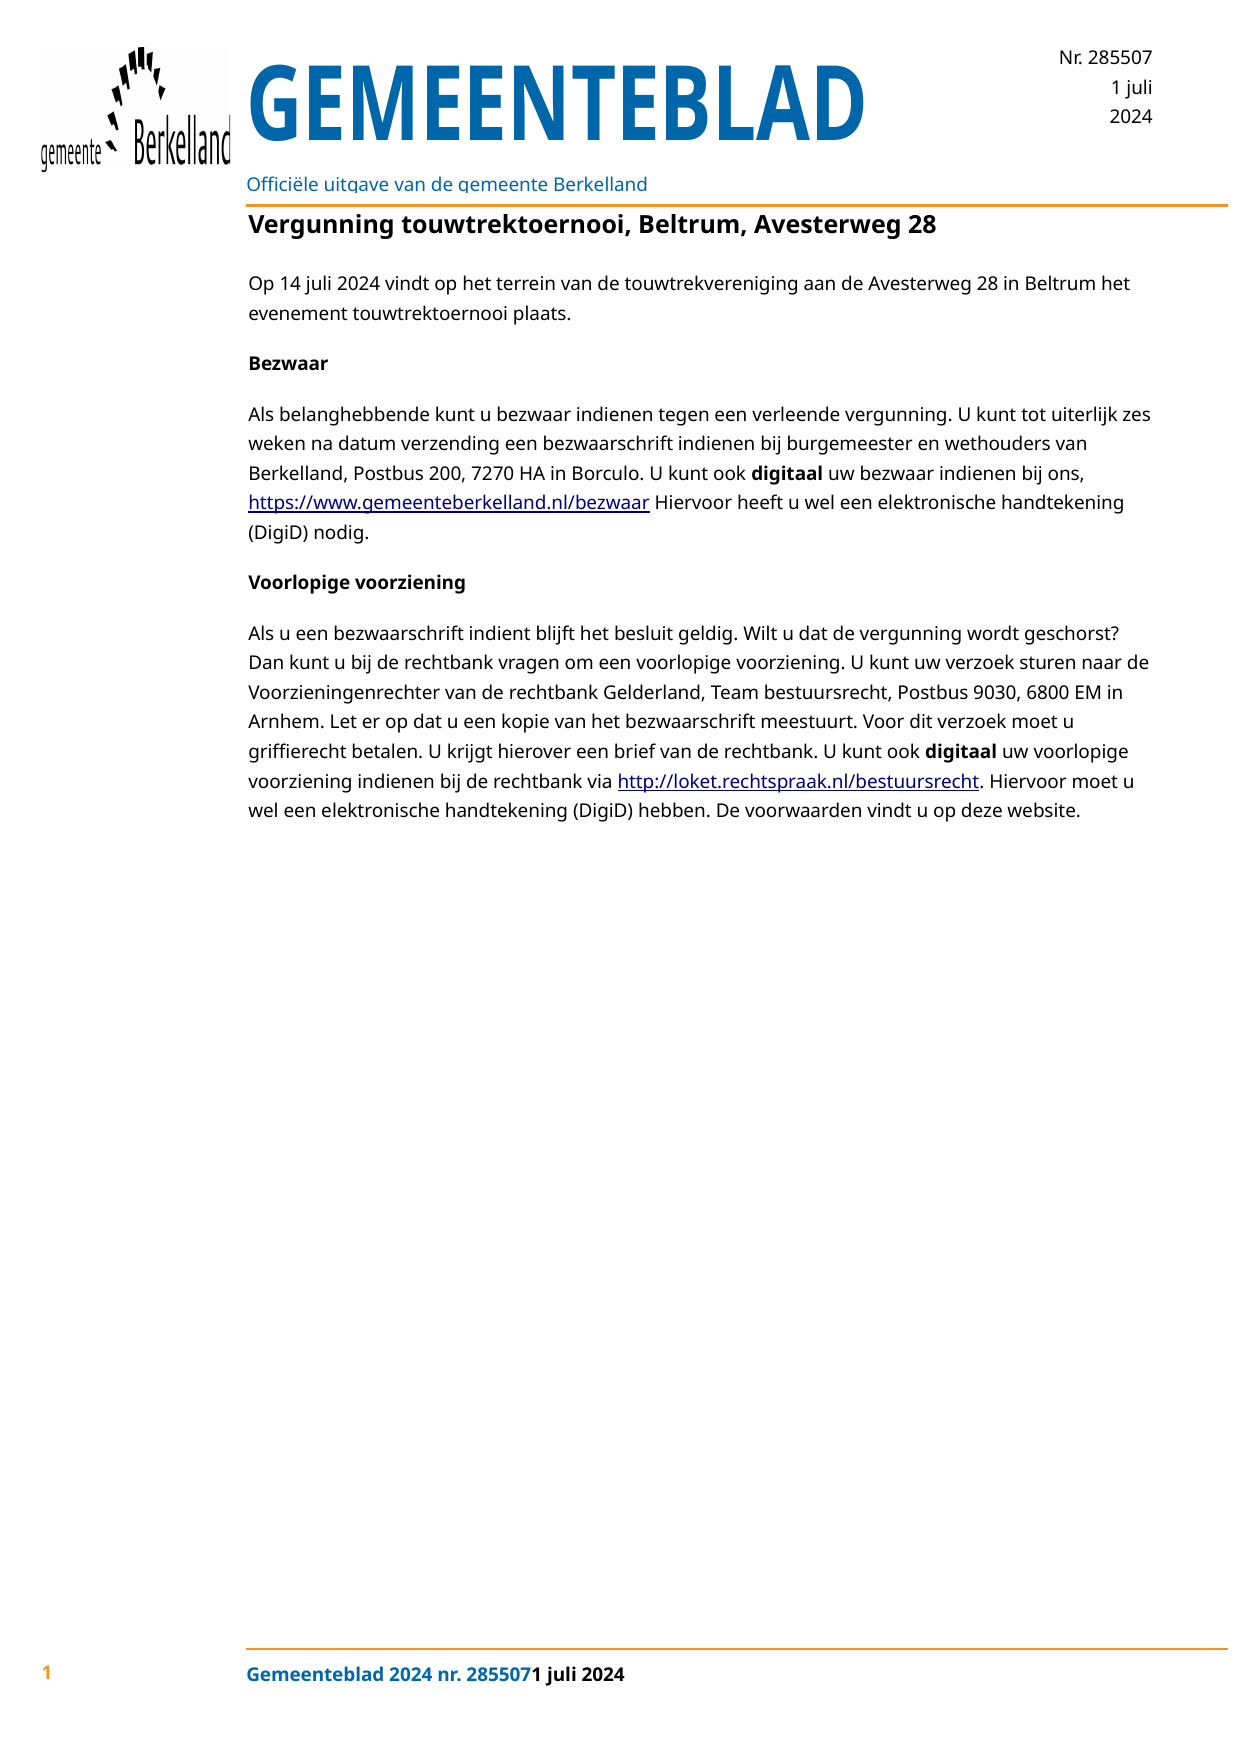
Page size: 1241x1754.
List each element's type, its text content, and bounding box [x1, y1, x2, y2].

text Als u een bezwaarschrift indient blijft het besluit geldig. Wilt u dat de vergunning wordt geschorst? Dan kunt u bij de rechtbank vragen om een voorlopige voorziening. U kunt uw verzoek sturen naar de Voorzieningenrechter van de rechtbank Gelderland, Team bestuursrecht, Postbus 9030, 6800 EM in Arnhem. Let er op dat u een kopie van het bezwaarschrift meestuurt. Voor dit verzoek moet u griffierecht betalen. U krijgt hierover een brief van de rechtbank. U kunt ook digitaal uw voorlopige voorziening indienen bij de rechtbank via http://loket.rechtspraak.nl/bestuursrecht. Hiervoor moet u wel een elektronische handtekening (DigiD) hebben. De voorwaarden vindt u op deze website. [248, 620, 1152, 823]
text Voorlopige voorziening [248, 569, 1152, 595]
text Als belanghebbende kunt u bezwaar indienen tegen een verleende vergunning. U kunt tot uiterlijk zes weken na datum verzending een bezwaarschrift indienen bij burgemeester en wethouders van Berkelland, Postbus 200, 7270 HA in Borculo. U kunt ook digitaal uw bezwaar indienen bij ons, https://www.gemeenteberkelland.nl/bezwaar Hiervoor heeft u wel een elektronische handtekening (DigiD) nodig. [248, 401, 1152, 545]
picture [41, 47, 231, 172]
text Vergunning touwtrektoernooi, Beltrum, Avesterweg 28 [248, 207, 1152, 241]
text Bezwaar [248, 350, 1152, 376]
text Op 14 juli 2024 vindt op het terrein van de touwtrekvereniging aan de Avesterweg 28 in Beltrum het evenement touwtrektoernooi plaats. [248, 270, 1152, 326]
